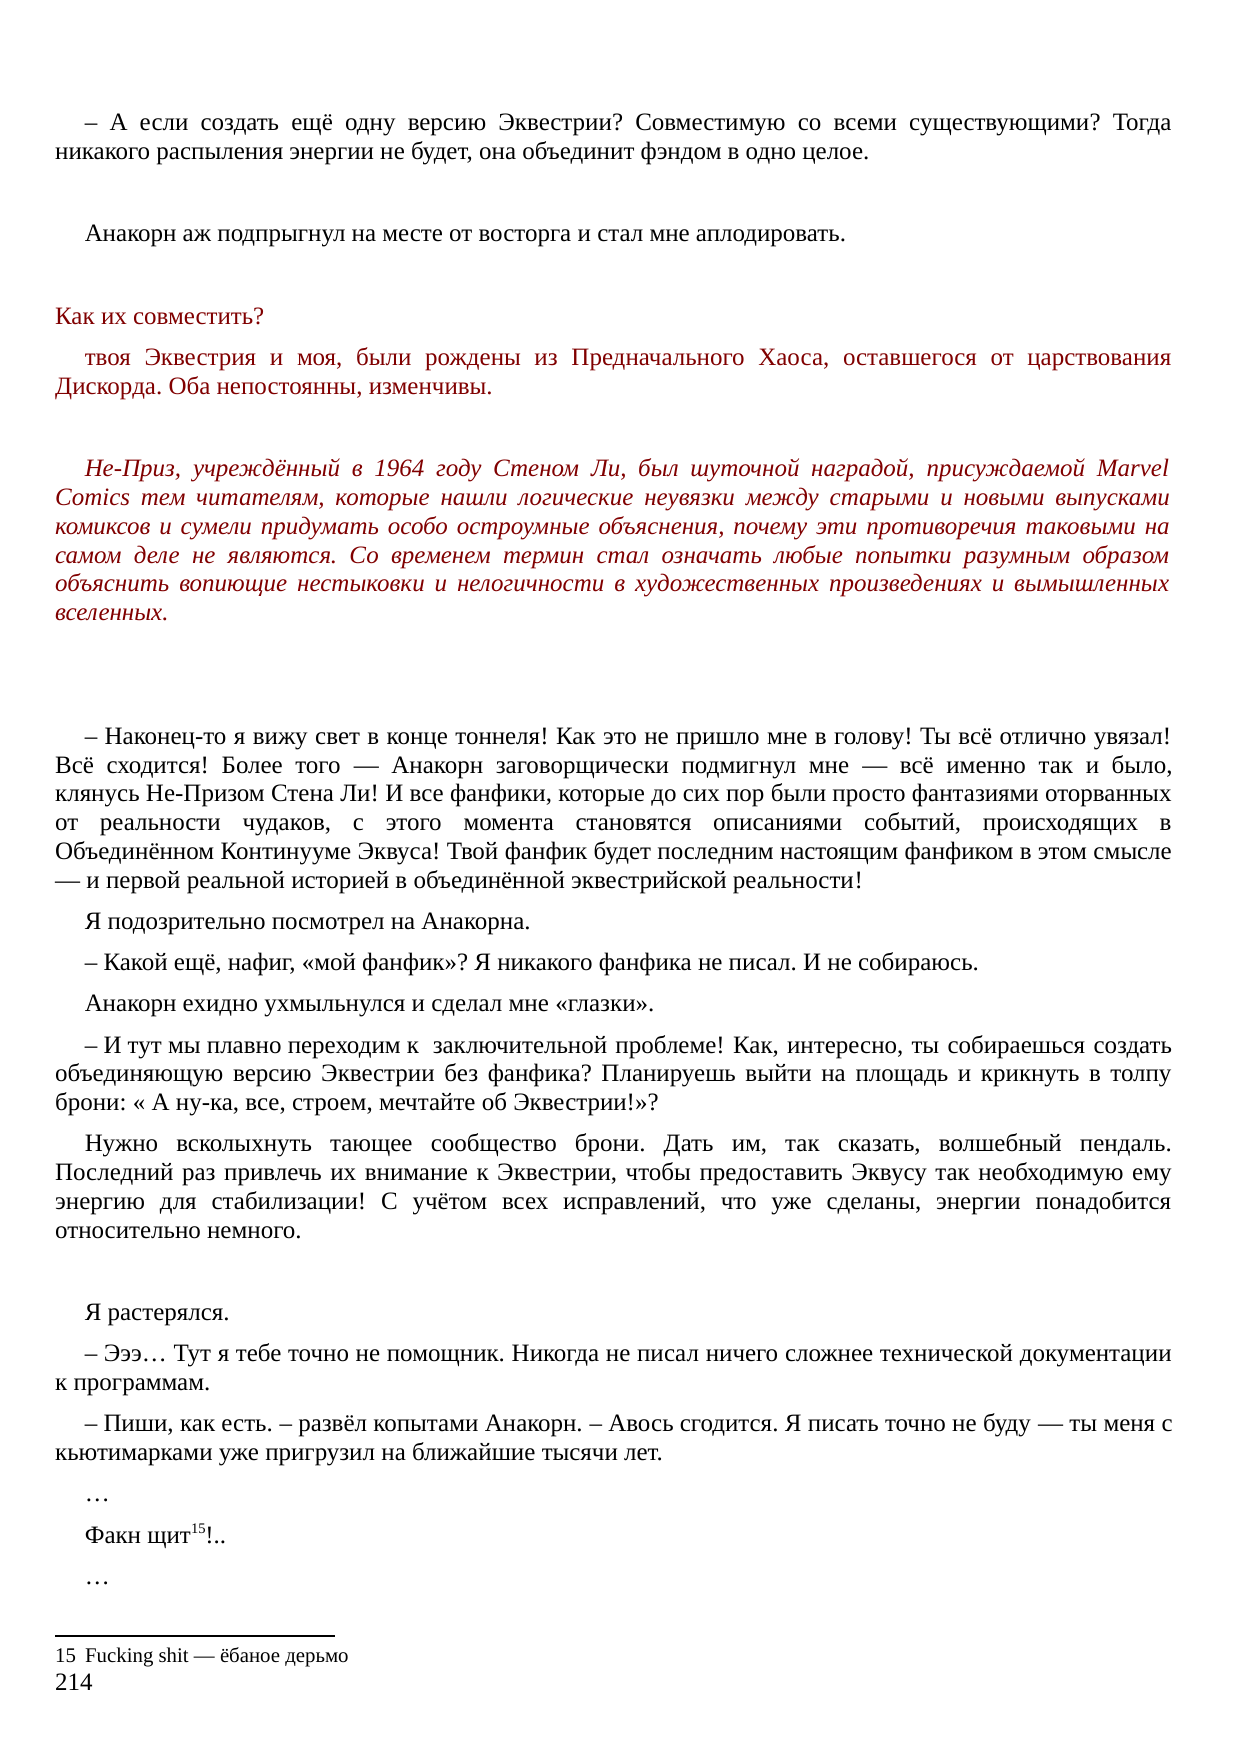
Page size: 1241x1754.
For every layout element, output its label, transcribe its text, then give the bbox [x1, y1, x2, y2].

text … [55, 1561, 1173, 1590]
text – И тут мы плавно переходим к заключительной проблеме! Как, интересно, ты собираешься создать объединяющую версию Эквестрии без фанфика? Планируешь выйти на площадь и крикнуть в толпу брони: « А ну-ка, все, строем, мечтайте об Эквестрии!»? [55, 1030, 1173, 1116]
text Я подозрительно посмотрел на Анакорна. [55, 906, 1173, 935]
text Как их совместить? [55, 301, 1173, 330]
text Не-Приз, учреждённый в 1964 году Стеном Ли, был шуточной наградой, присуждаемой Marvel Comics тем читателям, которые нашли логические неувязки между старыми и новыми выпусками комиксов и сумели придумать особо остроумные объяснения, почему эти противоречия таковыми на самом деле не являются. Со временем термин стал означать любые попытки разумным образом объяснить вопиющие нестыковки и нелогичности в художественных произведениях и вымышленных вселенных. [55, 453, 1173, 626]
text – Эээ… Тут я тебе точно не помощник. Никогда не писал ничего сложнее технической документации к программам. [55, 1338, 1173, 1396]
text твоя Эквестрия и моя, были рождены из Предначального Хаоса, оставшегося от царствования Дискорда. Оба непостоянны, изменчивы. [55, 342, 1173, 400]
text Анакорн аж подпрыгнул на месте от восторга и стал мне аплодировать. [55, 218, 1173, 247]
text Факн щит!.. [55, 1520, 1173, 1548]
text Fucking shit — ёбаное дерьмо [55, 1642, 1173, 1667]
text Анакорн ехидно ухмыльнулся и сделал мне «глазки». [55, 988, 1173, 1017]
text Я растерялся. [55, 1297, 1173, 1326]
text – Наконец-то я вижу свет в конце тоннеля! Как это не пришло мне в голову! Ты всё отлично увязал! Всё сходится! Более того — Анакорн заговорщически подмигнул мне — всё именно так и было, клянусь Не-Призом Стена Ли! И все фанфики, которые до сих пор были просто фантазиями оторванных от реальности чудаков, с этого момента становятся описаниями событий, происходящих в Объединённом Континууме Эквуса! Твой фанфик будет последним настоящим фанфиком в этом смысле — и первой реальной историей в объединённой эквестрийской реальности! [55, 721, 1173, 893]
text – Какой ещё, нафиг, «мой фанфик»? Я никакого фанфика не писал. И не собираюсь. [55, 947, 1173, 976]
text … [55, 1478, 1173, 1507]
text – Пиши, как есть. – развёл копытами Анакорн. – Авось сгодится. Я писать точно не буду — ты меня с кьютимарками уже пригрузил на ближайшие тысячи лет. [55, 1408, 1173, 1466]
text Нужно всколыхнуть тающее сообщество брони. Дать им, так сказать, волшебный пендаль. Последний раз привлечь их внимание к Эквестрии, чтобы предоставить Эквусу так необходимую ему энергию для стабилизации! С учётом всех исправлений, что уже сделаны, энергии понадобится относительно немного. [55, 1128, 1173, 1243]
text – А если создать ещё одну версию Эквестрии? Совместимую со всеми существующими? Тогда никакого распыления энергии не будет, она объединит фэндом в одно целое. [55, 107, 1173, 165]
